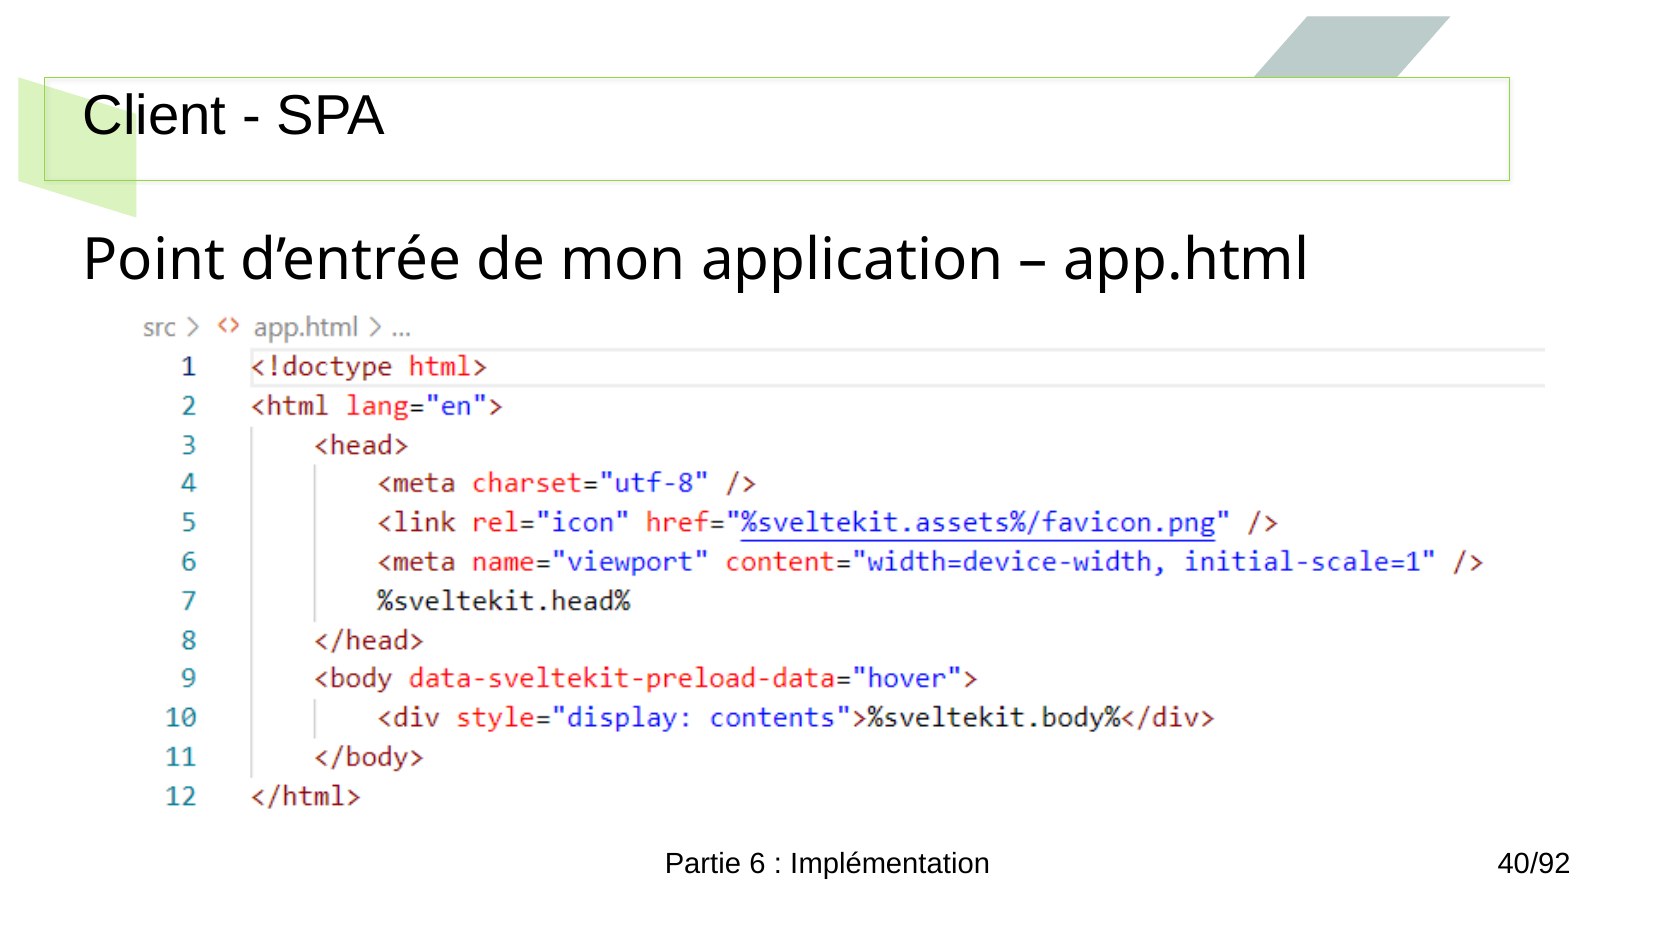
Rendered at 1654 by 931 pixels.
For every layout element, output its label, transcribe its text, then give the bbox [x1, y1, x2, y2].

title Client - SPA [82, 37, 1571, 193]
picture [112, 309, 1545, 821]
list Point d’entrée de mon application – app.html [82, 217, 1571, 758]
